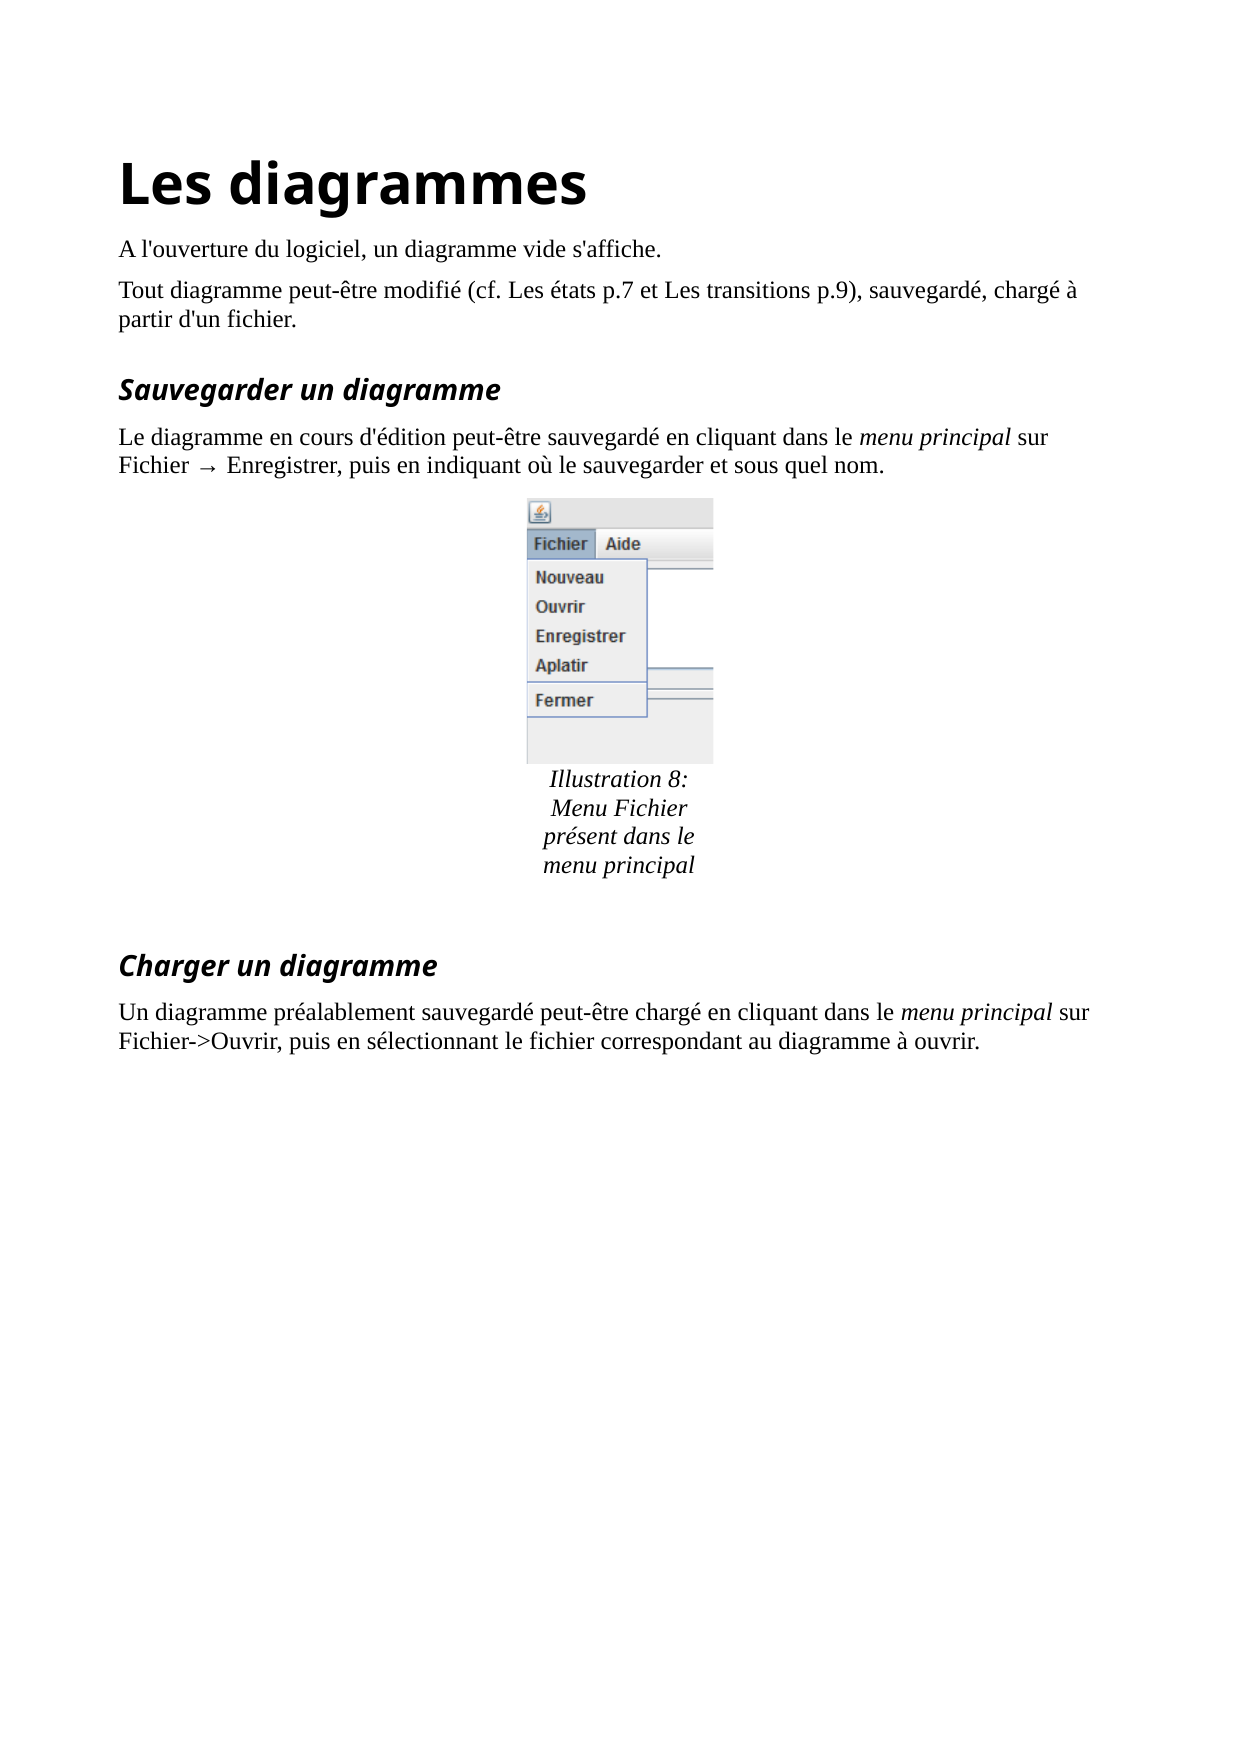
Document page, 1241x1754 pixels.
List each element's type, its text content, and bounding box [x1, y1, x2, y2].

picture [526, 498, 714, 764]
text Un diagramme préalablement sauvegardé peut-être chargé en cliquant dans le menu principal sur Fichier->Ouvrir, puis en sélectionnant le fichier correspondant au diagramme à ouvrir. [118, 997, 1122, 1054]
text Illustration 8: Menu Fichier présent dans le menu principal [527, 764, 713, 879]
text Tout diagramme peut-être modifié (cf. Les états p.7 et Les transitions p.9), sauvegardé, chargé à partir d'un fichier. [118, 275, 1122, 332]
subtitle Sauvegarder un diagramme [118, 370, 1122, 409]
text A l'ouverture du logiciel, un diagramme vide s'affiche. [118, 234, 1122, 262]
text Le diagramme en cours d'édition peut-être sauvegardé en cliquant dans le menu principal sur Fichier → Enregistrer, puis en indiquant où le sauvegarder et sous quel nom. [118, 422, 1122, 479]
subtitle Les diagrammes [118, 143, 1122, 221]
subtitle Charger un diagramme [118, 945, 1122, 984]
